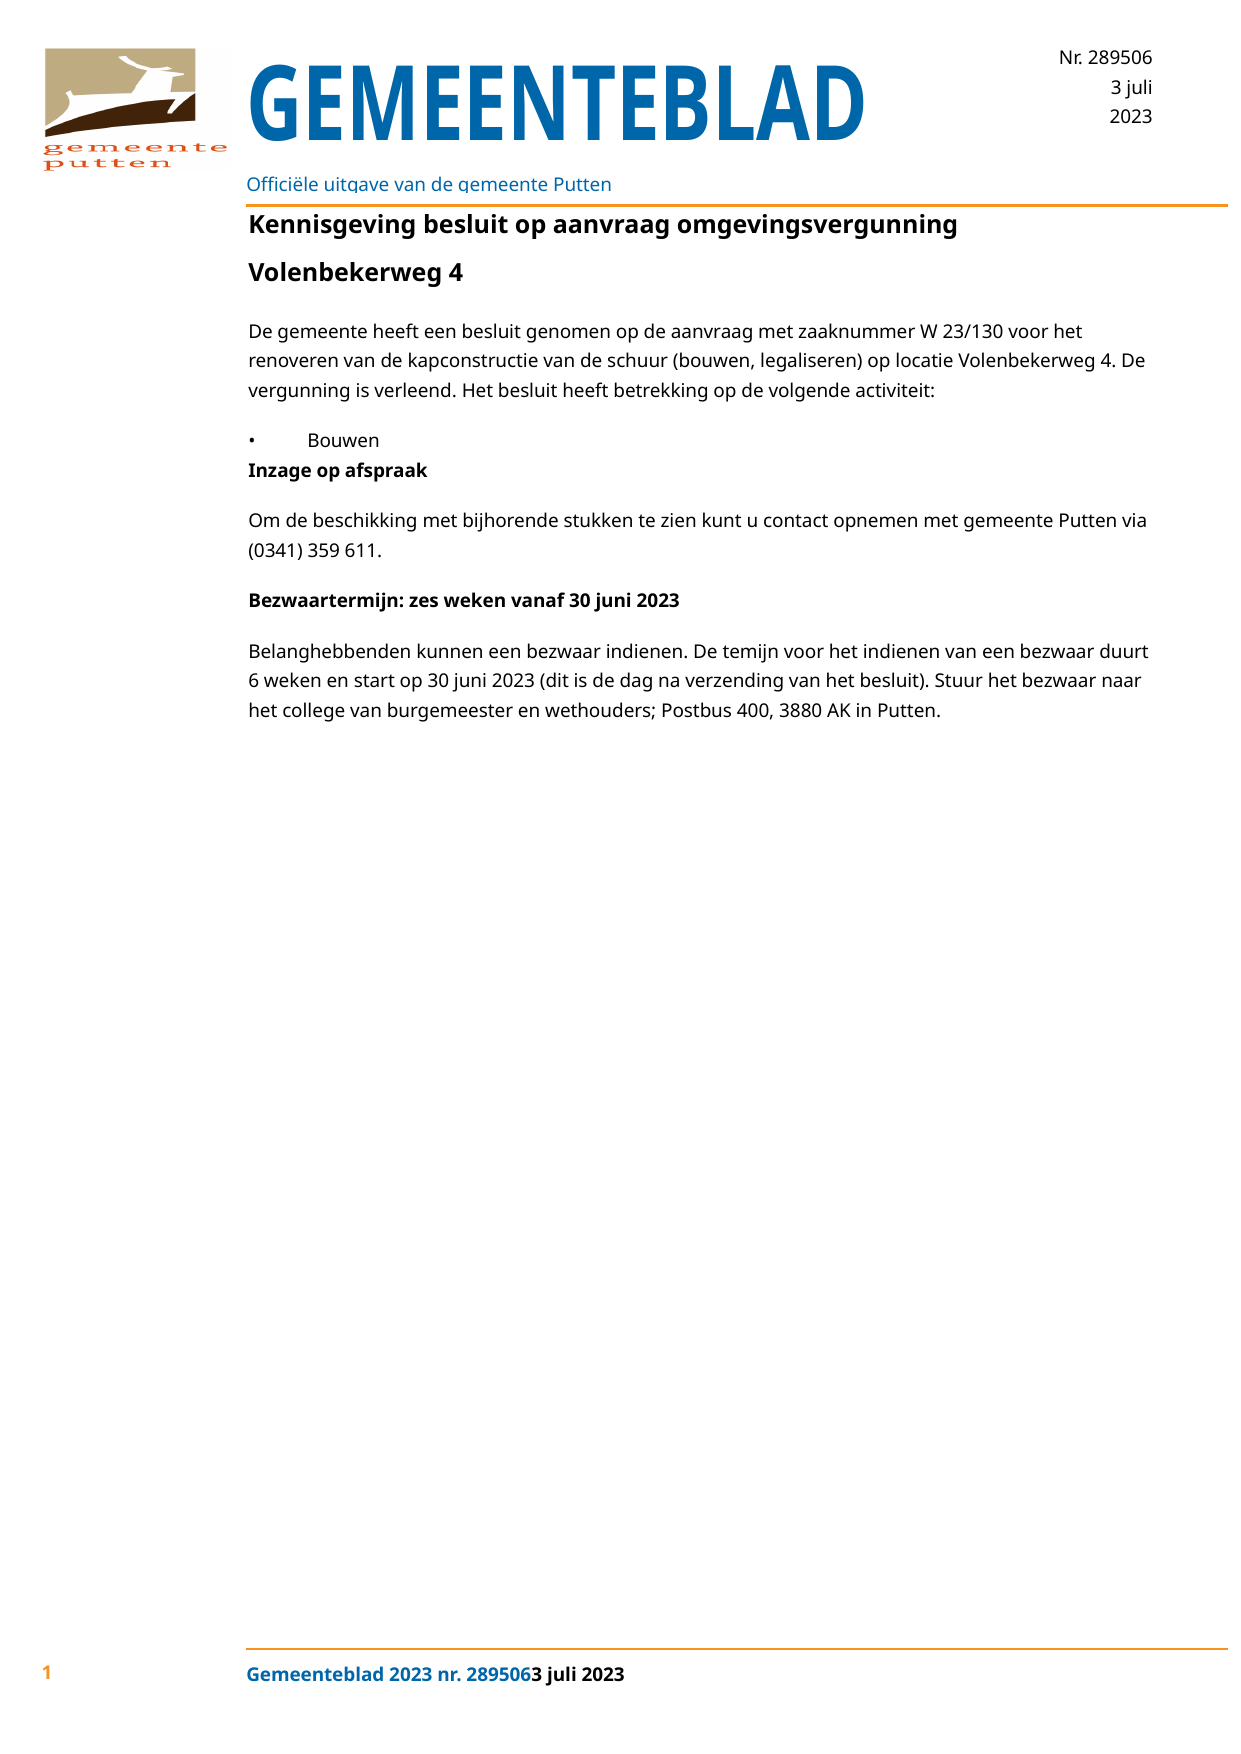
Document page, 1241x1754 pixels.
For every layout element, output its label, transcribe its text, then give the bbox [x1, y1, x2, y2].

text Belanghebbenden kunnen een bezwaar indienen. De temijn voor het indienen van een bezwaar duurt 6 weken en start op 30 juni 2023 (dit is de dag na verzending van het besluit). Stuur het bezwaar naar het college van burgemeester en wethouders; Postbus 400, 3880 AK in Putten. [248, 638, 1152, 723]
list Bouwen [248, 427, 1152, 453]
text Om de beschikking met bijhorende stukken te zien kunt u contact opnemen met gemeente Putten via (0341) 359 611. [248, 507, 1152, 563]
picture [41, 47, 231, 172]
text Inzage op afspraak [248, 457, 1152, 483]
text Bezwaartermijn: zes weken vanaf 30 juni 2023 [248, 587, 1152, 613]
text Kennisgeving besluit op aanvraag omgevingsvergunning Volenbekerweg 4 [248, 207, 1152, 288]
text De gemeente heeft een besluit genomen op de aanvraag met zaaknummer W 23/130 voor het renoveren van de kapconstructie van de schuur (bouwen, legaliseren) op locatie Volenbekerweg 4. De vergunning is verleend. Het besluit heeft betrekking op de volgende activiteit: [248, 318, 1152, 403]
